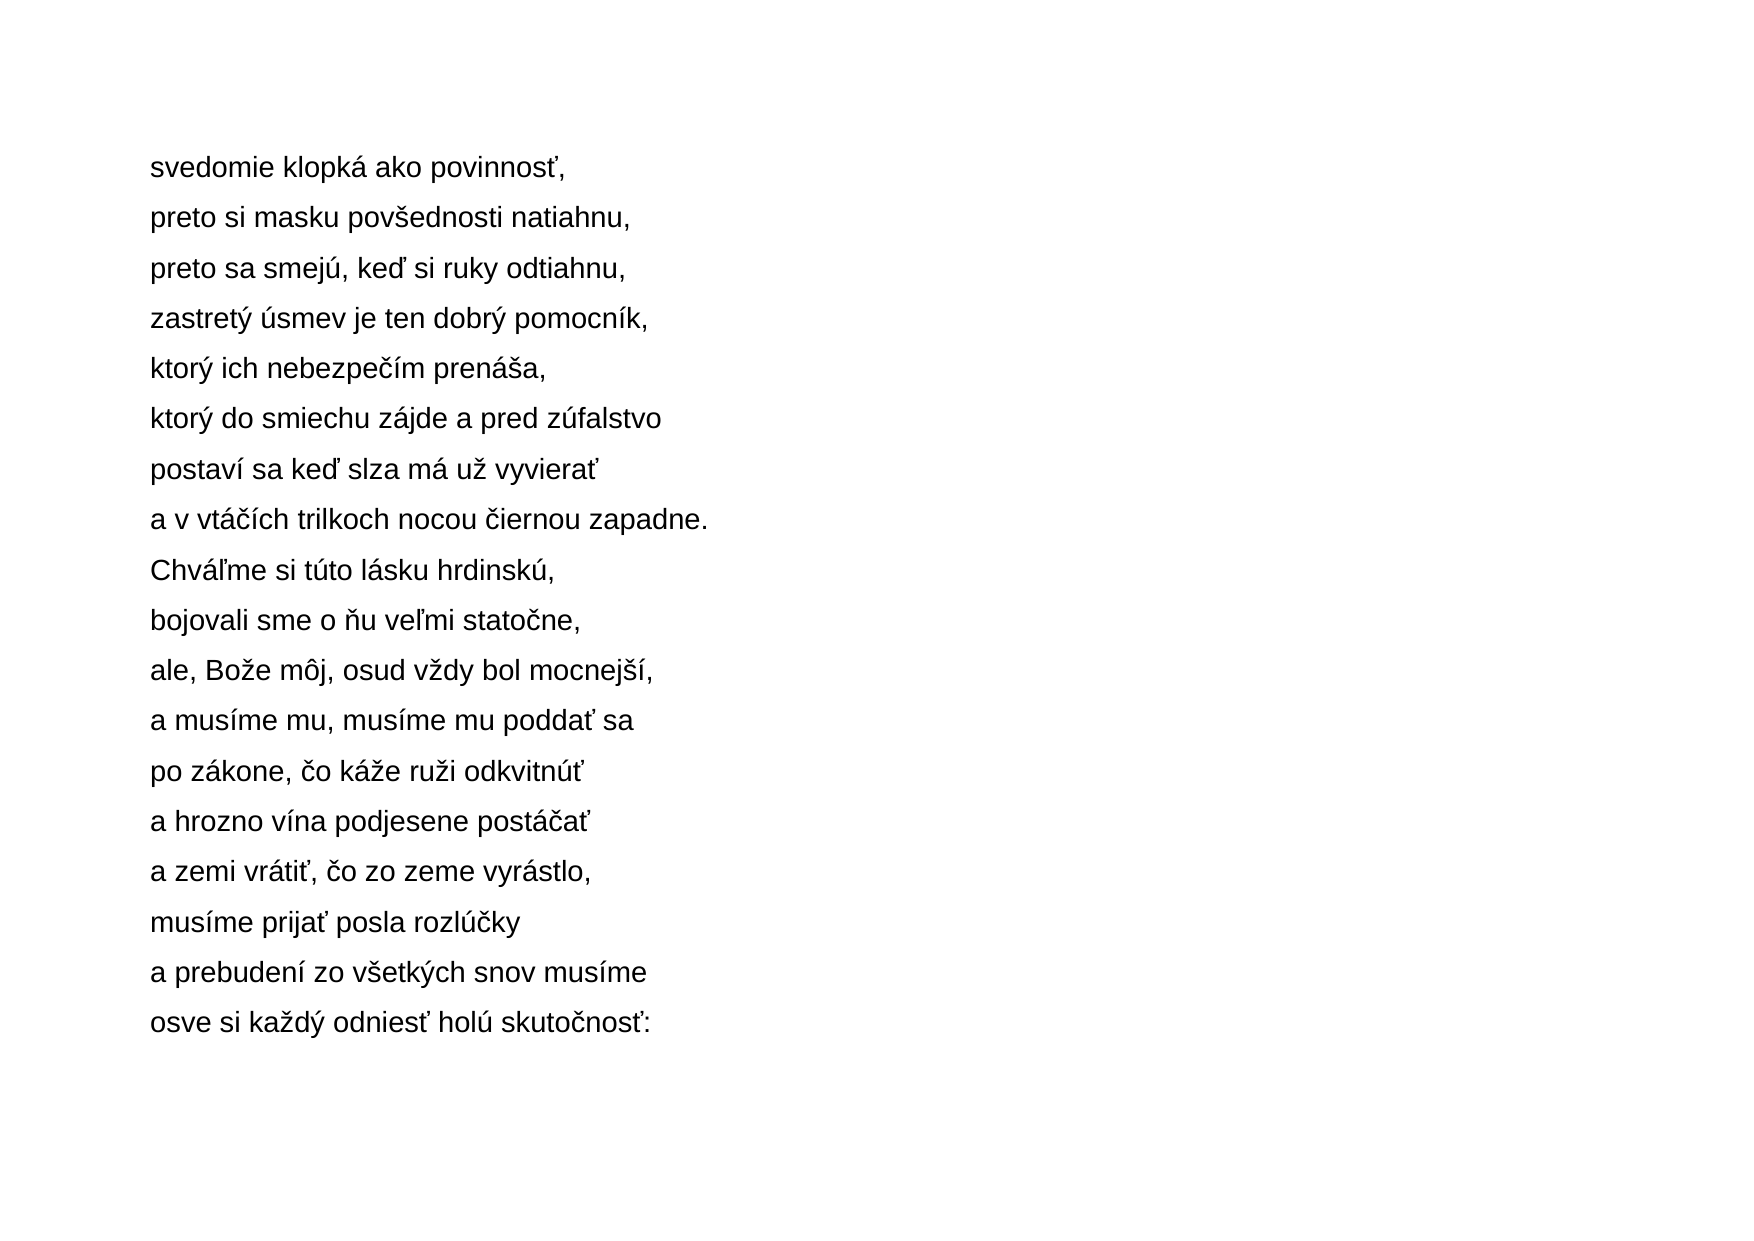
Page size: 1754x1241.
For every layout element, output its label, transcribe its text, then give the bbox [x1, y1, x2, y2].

text svedomie klopká ako povinnosť, [150, 150, 1242, 183]
text Chváľme si túto lásku hrdinskú, [150, 552, 1242, 586]
text a v vtáčích trilkoch nocou čiernou zapadne. [150, 502, 1242, 536]
text po zákone, čo káže ruži odkvitnúť [150, 754, 1242, 787]
text ktorý do smiechu zájde a pred zúfalstvo [150, 402, 1242, 435]
text ale, Bože môj, osud vždy bol mocnejší, [150, 653, 1242, 687]
text zastretý úsmev je ten dobrý pomocník, [150, 301, 1242, 334]
text postaví sa keď slza má už vyvierať [150, 452, 1242, 485]
text musíme prijať posla rozlúčky [150, 905, 1242, 938]
text a prebudení zo všetkých snov musíme [150, 955, 1242, 988]
text preto sa smejú, keď si ruky odtiahnu, [150, 251, 1242, 284]
text a hrozno vína podjesene postáčať [150, 804, 1242, 838]
text a musíme mu, musíme mu poddať sa [150, 703, 1242, 737]
text bojovali sme o ňu veľmi statočne, [150, 603, 1242, 636]
text a zemi vrátiť, čo zo zeme vyrástlo, [150, 854, 1242, 888]
text ktorý ich nebezpečím prenáša, [150, 351, 1242, 385]
text preto si masku povšednosti natiahnu, [150, 200, 1242, 234]
text osve si každý odniesť holú skutočnosť: [150, 1005, 1242, 1039]
